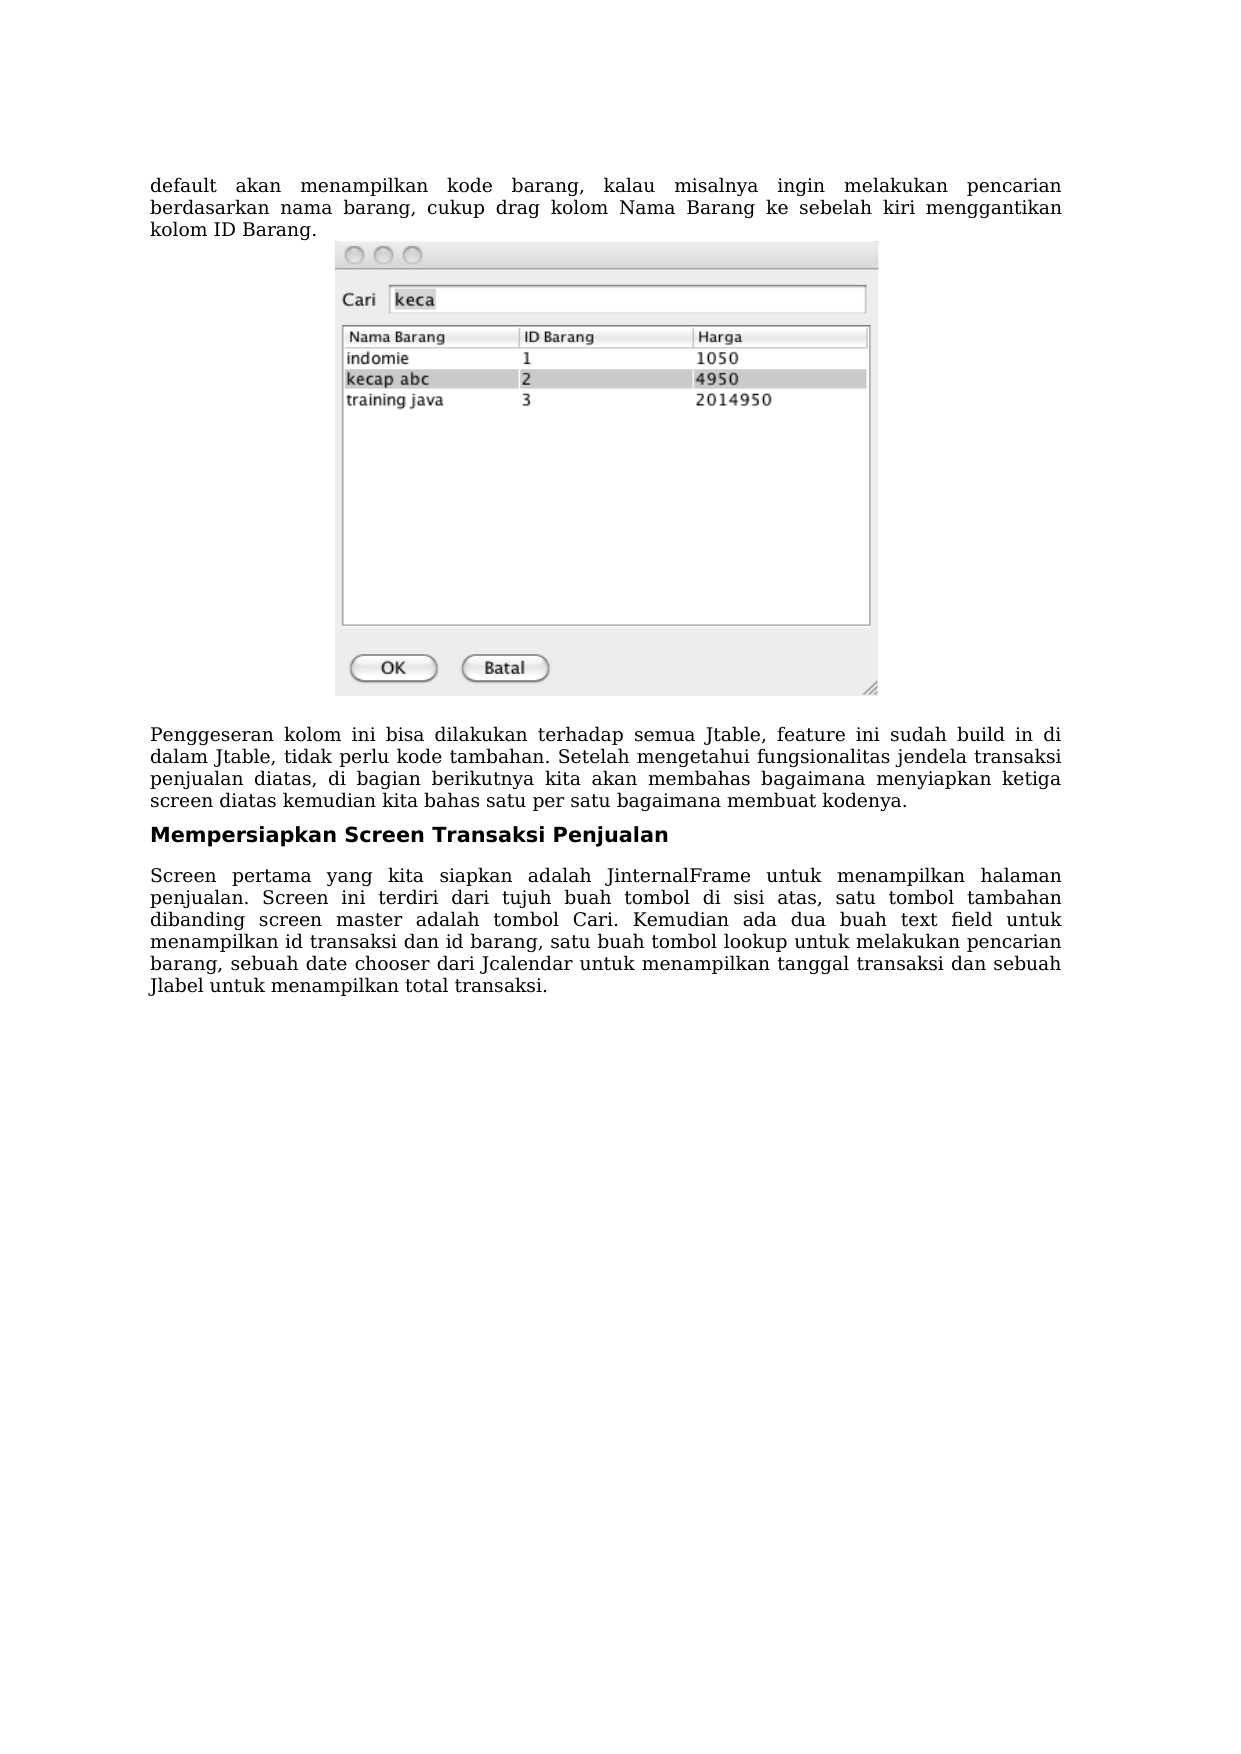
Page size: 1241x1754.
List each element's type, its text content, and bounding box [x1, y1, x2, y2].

text Penggeseran kolom ini bisa dilakukan terhadap semua Jtable, feature ini sudah build in di dalam Jtable, tidak perlu kode tambahan. Setelah mengetahui fungsionalitas jendela transaksi penjualan diatas, di bagian berikutnya kita akan membahas bagaimana menyiapkan ketiga screen diatas kemudian kita bahas satu per satu bagaimana membuat kodenya. [150, 724, 1063, 811]
picture [334, 241, 879, 696]
text default akan menampilkan kode barang, kalau misalnya ingin melakukan pencarian berdasarkan nama barang, cukup drag kolom Nama Barang ke sebelah kiri menggantikan kolom ID Barang. [150, 176, 1063, 241]
subtitle Mempersiapkan Screen Transaksi Penjualan [150, 823, 1063, 847]
text Screen pertama yang kita siapkan adalah JinternalFrame untuk menampilkan halaman penjualan. Screen ini terdiri dari tujuh buah tombol di sisi atas, satu tombol tambahan dibanding screen master adalah tombol Cari. Kemudian ada dua buah text field untuk menampilkan id transaksi dan id barang, satu buah tombol lookup untuk melakukan pencarian barang, sebuah date chooser dari Jcalendar untuk menampilkan tanggal transaksi dan sebuah Jlabel untuk menampilkan total transaksi. [150, 865, 1063, 996]
